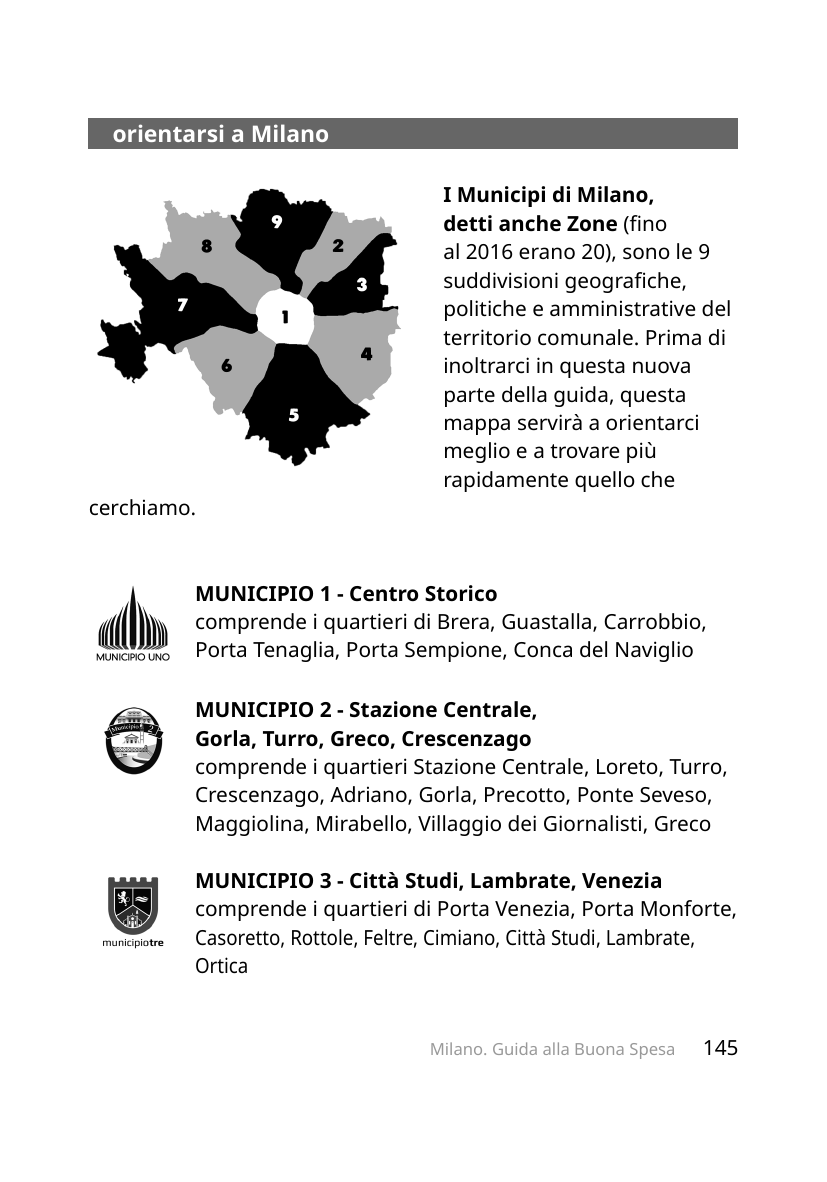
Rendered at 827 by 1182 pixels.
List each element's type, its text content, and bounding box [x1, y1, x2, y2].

text detti anche Zone (fino [414, 209, 738, 237]
picture [88, 578, 178, 668]
text orientarsi a Milano [88, 118, 738, 149]
picture [88, 695, 178, 784]
text MUNICIPIO 3 - Città Studi, Lambrate, Venezia [178, 866, 738, 894]
text Porta Tenaglia, Porta Sempione, Conca del Naviglio [178, 636, 738, 664]
text Maggiolina, Mirabello, Villaggio dei Giornalisti, Greco [88, 809, 738, 837]
picture [88, 866, 178, 955]
picture [88, 180, 414, 474]
text Gorla, Turro, Greco, Crescenzago [178, 724, 738, 752]
text comprende i quartieri di Brera, Guastalla, Carrobbio, [178, 607, 738, 636]
text MUNICIPIO 2 - Stazione Centrale, [178, 695, 738, 724]
text al 2016 erano 20), sono le 9 suddivisioni geografiche, politiche e amministrative del territorio comunale. Prima di inoltrarci in questa nuova parte della guida, questa mappa servirà a orientarci meglio e a trovare più rapidamente quello che cerchiamo. [88, 237, 738, 522]
text comprende i quartieri di Porta Venezia, Porta Monforte, Casoretto, Rottole, Feltre, Cimiano, Città Studi, Lambrate, Ortica [88, 894, 738, 980]
text comprende i quartieri Stazione Centrale, Loreto, Turro, Crescenzago, Adriano, Gorla, Precotto, Ponte Seveso, [88, 752, 738, 809]
text I Municipi di Milano, [414, 181, 738, 209]
text MUNICIPIO 1 - Centro Storico [178, 579, 738, 607]
